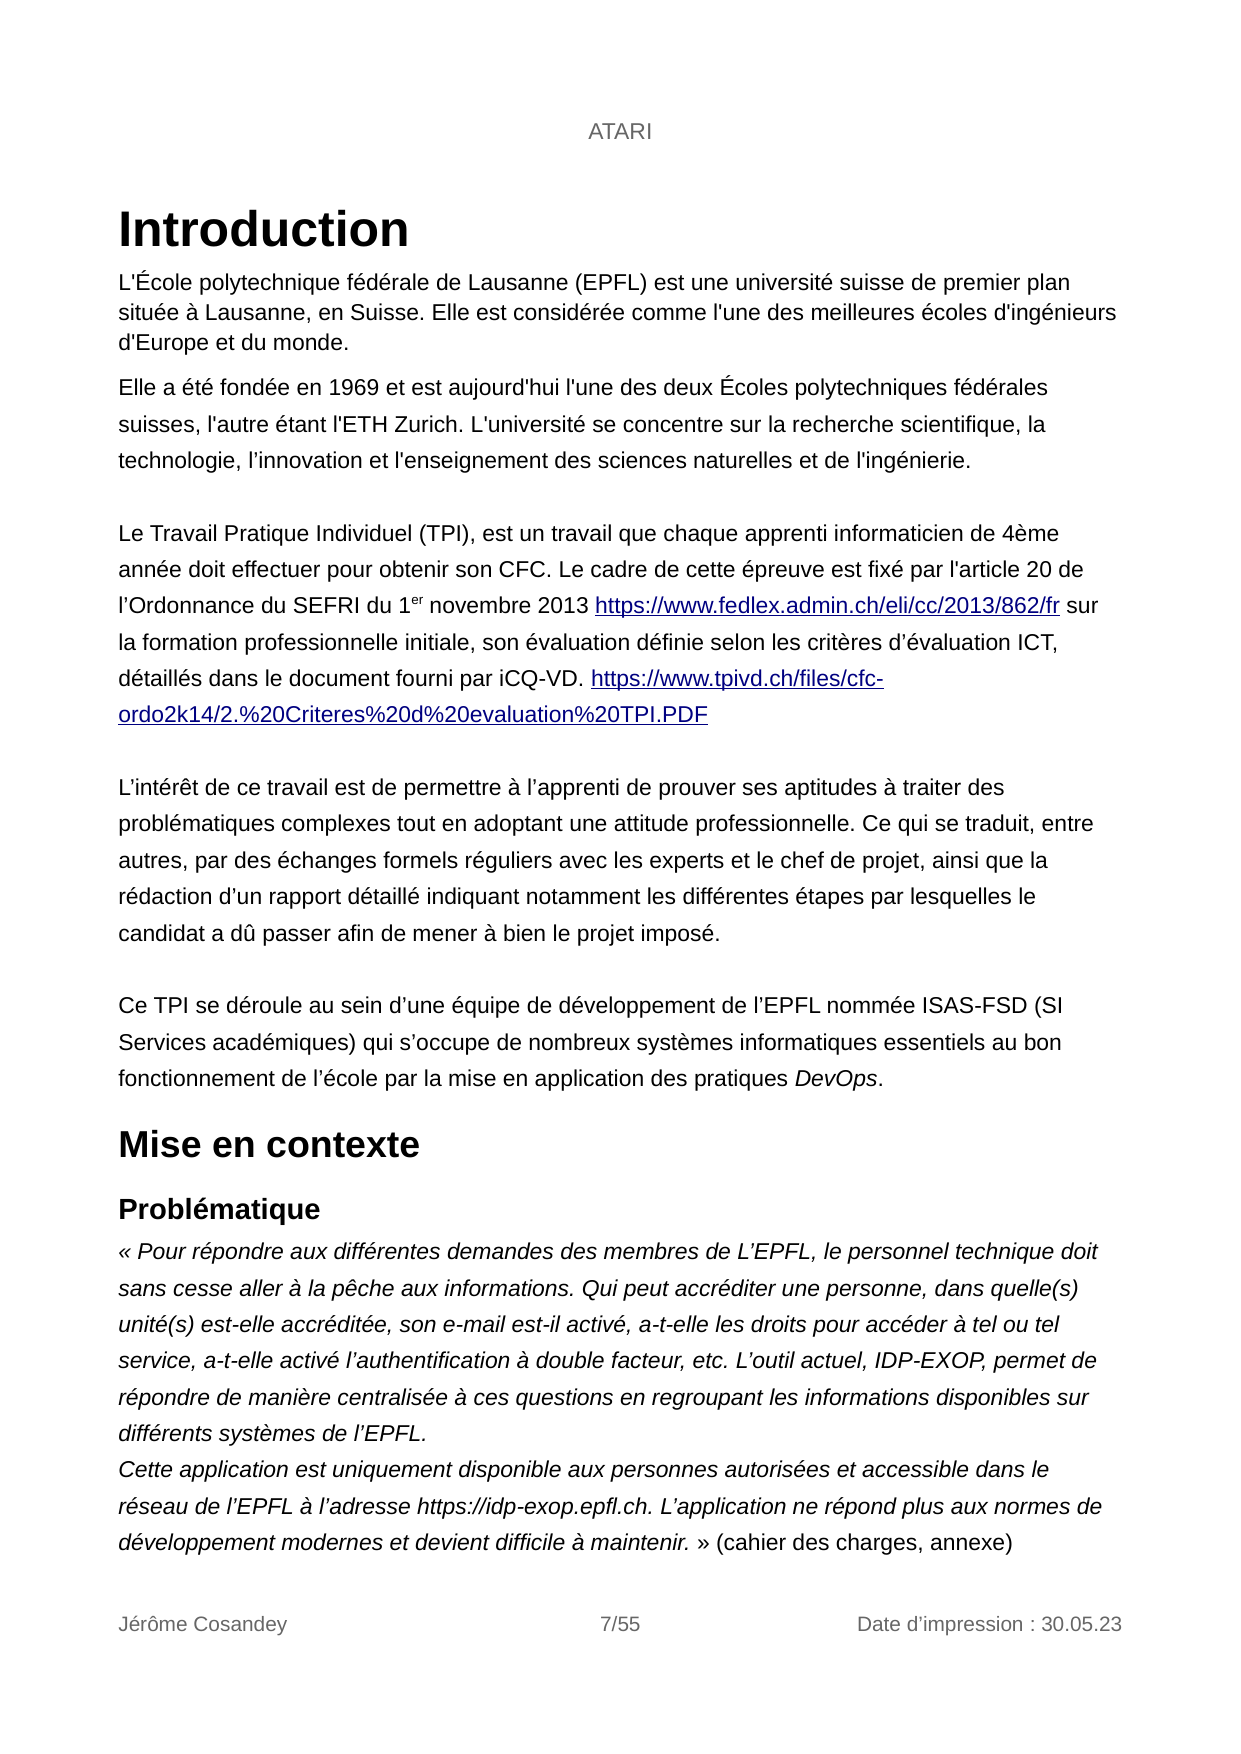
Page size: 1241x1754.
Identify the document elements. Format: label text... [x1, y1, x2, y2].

text service, a-t-elle activé l’authentification à double facteur, etc. L’outil actuel, IDP-EXOP, permet de [118, 1347, 1122, 1374]
text sans cesse aller à la pêche aux informations. Qui peut accréditer une personne, dans quelle(s) [118, 1275, 1122, 1301]
text L’intérêt de ce travail est de permettre à l’apprenti de prouver ses aptitudes à traiter des problématiques complexes tout en adoptant une attitude professionnelle. Ce qui se traduit, entre autres, par des échanges formels réguliers avec les experts et le chef de projet, ainsi que la rédaction d’un rapport détaillé indiquant notamment les différentes étapes par lesquelles le candidat a dû passer afin de mener à bien le projet imposé. [118, 774, 1122, 946]
text « Pour répondre aux différentes demandes des membres de L’EPFL, le personnel technique doit [118, 1238, 1122, 1265]
text Cette application est uniquement disponible aux personnes autorisées et accessible dans le [118, 1456, 1122, 1483]
subtitle Introduction [118, 199, 1122, 256]
text différents systèmes de l’EPFL. [118, 1420, 1122, 1446]
text unité(s) est-elle accréditée, son e-mail est-il activé, a-t-elle les droits pour accéder à tel ou tel [118, 1311, 1122, 1337]
text réseau de l’EPFL à l’adresse https://idp-exop.epfl.ch. L’application ne répond plus aux normes de [118, 1493, 1122, 1519]
text L'École polytechnique fédérale de Lausanne (EPFL) est une université suisse de premier plan située à Lausanne, en Suisse. Elle est considérée comme l'une des meilleures écoles d'ingénieurs d'Europe et du monde. [118, 269, 1122, 356]
subtitle Mise en contexte [118, 1122, 1122, 1165]
text Elle a été fondée en 1969 et est aujourd'hui l'une des deux Écoles polytechniques fédérales suisses, l'autre étant l'ETH Zurich. L'université se concentre sur la recherche scientifique, la technologie, l’innovation et l'enseignement des sciences naturelles et de l'ingénierie. [118, 374, 1122, 473]
text développement modernes et devient difficile à maintenir. » (cahier des charges, annexe) [118, 1529, 1122, 1556]
subtitle Problématique [118, 1192, 1122, 1226]
text Le Travail Pratique Individuel (TPI), est un travail que chaque apprenti informaticien de 4ème année doit effectuer pour obtenir son CFC. Le cadre de cette épreuve est fixé par l'article 20 de l’Ordonnance du SEFRI du 1er novembre 2013 https://www.fedlex.admin.ch/eli/cc/2013/862/fr sur la formation professionnelle initiale, son évaluation définie selon les critères d’évaluation ICT, détaillés dans le document fourni par iCQ-VD. https://www.tpivd.ch/files/cfc-ordo2k14/2.%20Criteres%20d%20evaluation%20TPI.PDF [118, 519, 1122, 728]
text Ce TPI se déroule au sein d’une équipe de développement de l’EPFL nommée ISAS-FSD (SI Services académiques) qui s’occupe de nombreux systèmes informatiques essentiels au bon fonctionnement de l’école par la mise en application des pratiques DevOps. [118, 992, 1122, 1091]
text répondre de manière centralisée à ces questions en regroupant les informations disponibles sur [118, 1384, 1122, 1410]
